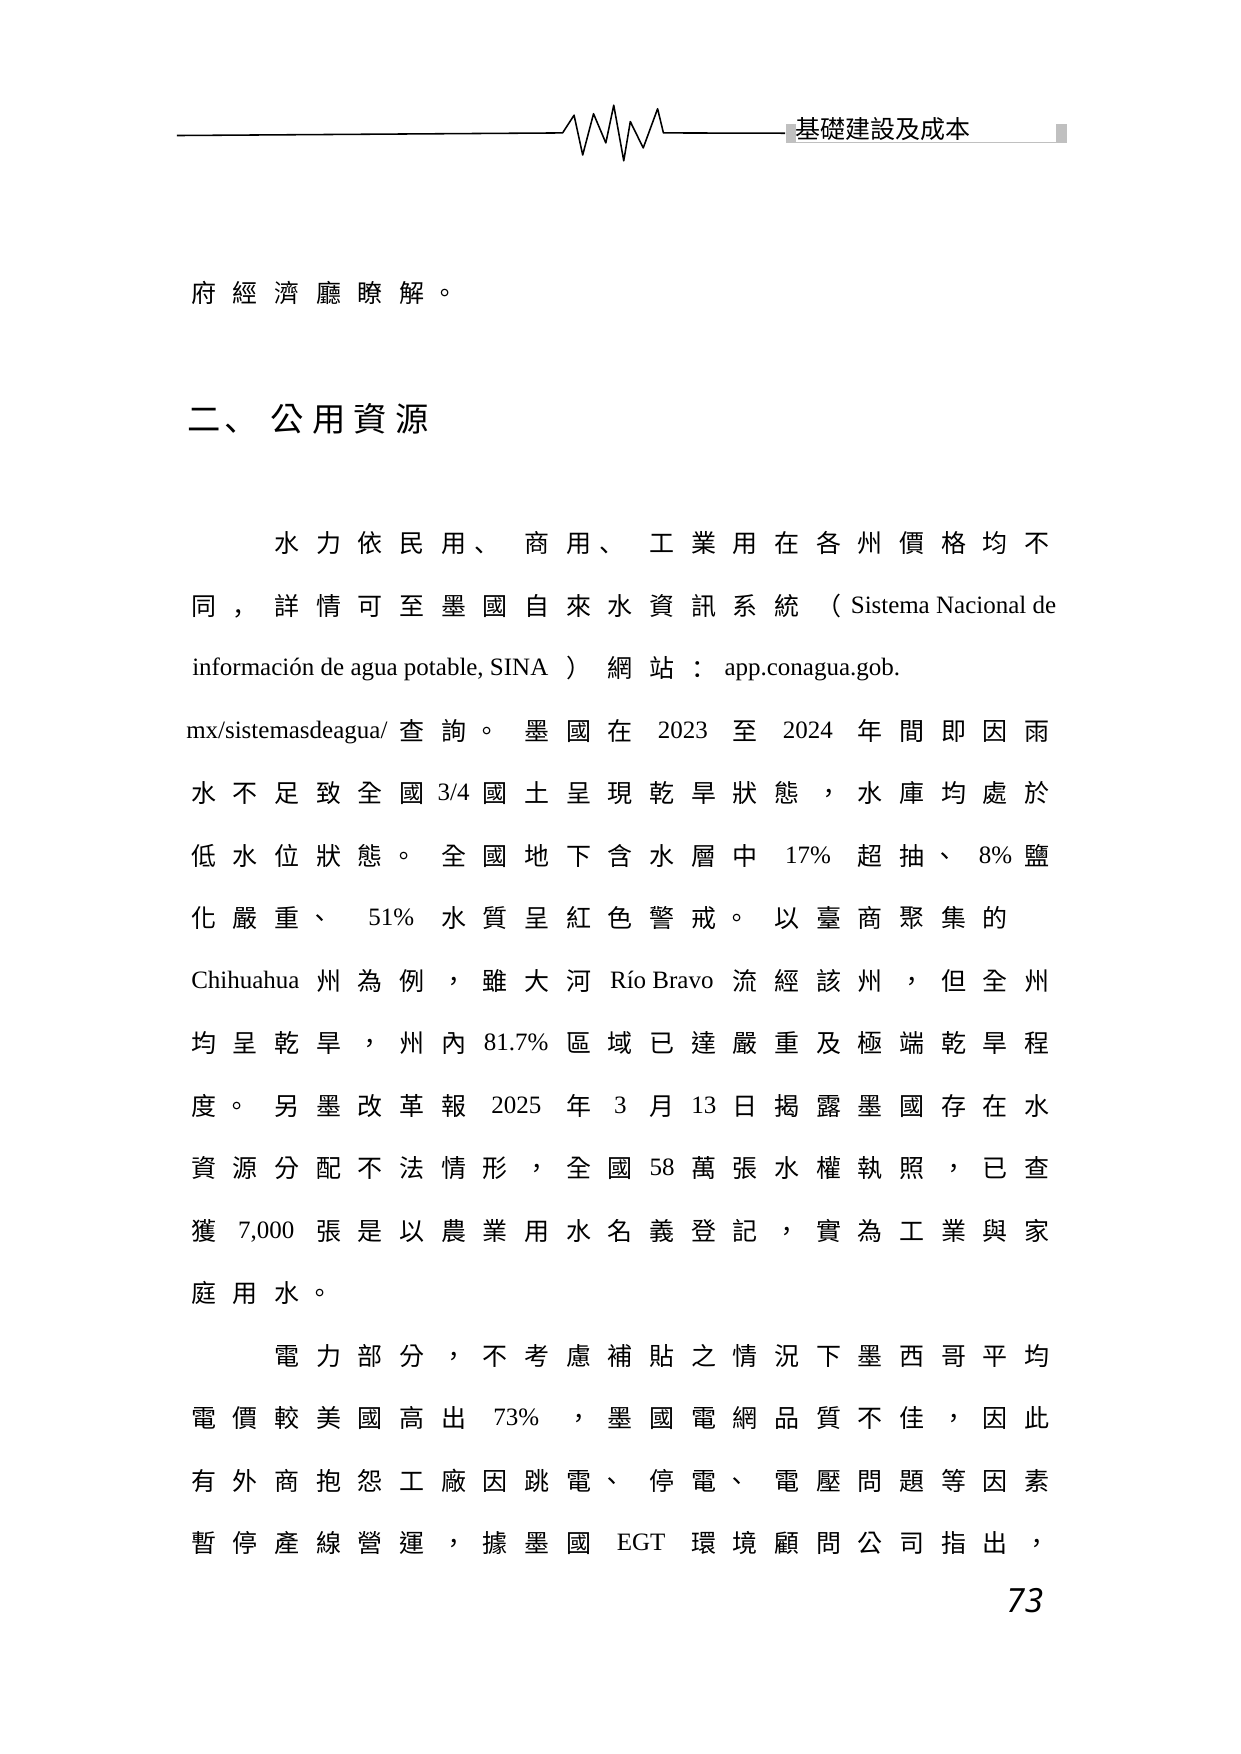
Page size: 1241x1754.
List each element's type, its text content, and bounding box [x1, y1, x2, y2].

text 電力部分，不考慮補貼之情況下墨西哥平均電價較美國高出73%，墨國電網品質不佳，因此有外商抱怨工廠因跳電、停電、電壓問題等因素暫停產線營運，據墨國EGT環境顧問公司指出， [183, 1313, 1058, 1563]
text 二、公用資源 [183, 375, 1058, 438]
text 水力依民用、商用、工業用在各州價格均不同，詳情可至墨國自來水資訊系統（Sistema Nacional de información de agua potable, SINA）網站：app.conagua.gob. mx/sistemasdeagua/查詢。墨國在2023至2024年間即因雨水不足致全國3/4國土呈現乾旱狀態，水庫均處於低水位狀態。全國地下含水層中17%超抽、8%鹽化嚴重、51%水質呈紅色警戒。以臺商聚集的Chihuahua州為例，雖大河Río Bravo流經該州，但全州均呈乾旱，州內81.7%區域已達嚴重及極端乾旱程度。另墨改革報2025年3月13日揭露墨國存在水資源分配不法情形，全國58萬張水權執照，已查獲7,000張是以農業用水名義登記，實為工業與家庭用水。 [183, 500, 1058, 1313]
text 府經濟廳瞭解。 [183, 250, 1058, 313]
